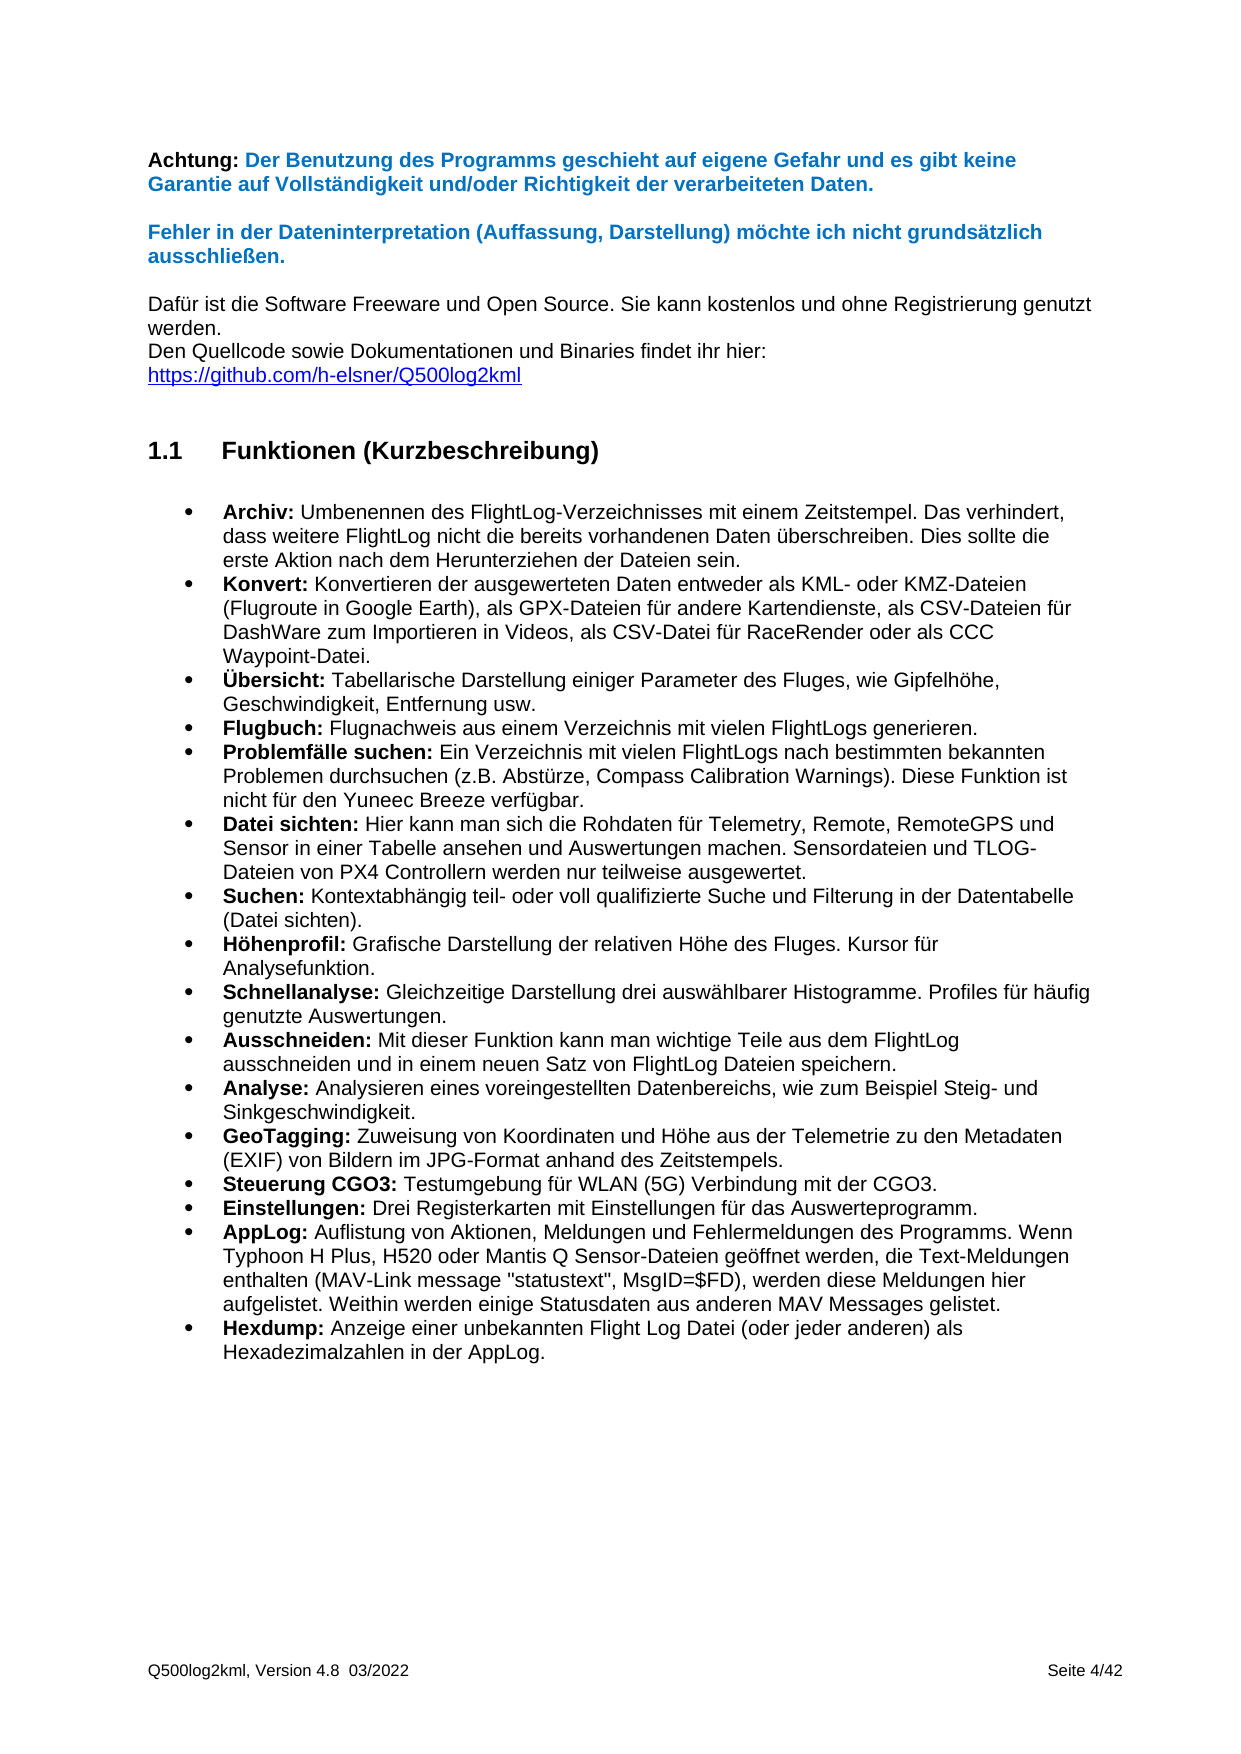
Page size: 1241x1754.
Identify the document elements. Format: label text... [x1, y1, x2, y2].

text Den Quellcode sowie Dokumentationen und Binaries findet ihr hier: [148, 339, 1093, 363]
list AppLog: Auflistung von Aktionen, Meldungen und Fehlermeldungen des Programms. Wenn Typhoon H Plus, H520 oder Mantis Q Sensor-Dateien geöffnet werden, die Text-Meldungen enthalten (MAV-Link message "statustext", MsgID=$FD), werden diese Meldungen hier aufgelistet. Weithin werden einige Statusdaten aus anderen MAV Messages gelistet. [185, 1220, 1093, 1316]
text https://github.com/h-elsner/Q500log2kml [148, 363, 1093, 387]
text Dafür ist die Software Freeware und Open Source. Sie kann kostenlos und ohne Registrierung genutzt werden. [148, 291, 1093, 339]
list Analyse: Analysieren eines voreingestellten Datenbereichs, wie zum Beispiel Steig- und Sinkgeschwindigkeit. [185, 1076, 1093, 1124]
list Hexdump: Anzeige einer unbekannten Flight Log Datei (oder jeder anderen) als Hexadezimalzahlen in der AppLog. [185, 1316, 1093, 1364]
list Schnellanalyse: Gleichzeitige Darstellung drei auswählbarer Histogramme. Profiles für häufig genutzte Auswertungen. [185, 980, 1093, 1028]
list Höhenprofil: Grafische Darstellung der relativen Höhe des Fluges. Kursor für Analysefunktion. [185, 932, 1093, 980]
text Fehler in der Dateninterpretation (Auffassung, Darstellung) möchte ich nicht grundsätzlich ausschließen. [148, 219, 1093, 267]
list Datei sichten: Hier kann man sich die Rohdaten für Telemetry, Remote, RemoteGPS und Sensor in einer Tabelle ansehen und Auswertungen machen. Sensordateien und TLOG-Dateien von PX4 Controllern werden nur teilweise ausgewertet. [185, 812, 1093, 884]
list Konvert: Konvertieren der ausgewerteten Daten entweder als KML- oder KMZ-Dateien (Flugroute in Google Earth), als GPX-Dateien für andere Kartendienste, als CSV-Dateien für DashWare zum Importieren in Videos, als CSV-Datei für RaceRender oder als CCC Waypoint-Datei. [185, 572, 1093, 668]
text Achtung: Der Benutzung des Programms geschieht auf eigene Gefahr und es gibt keine Garantie auf Vollständigkeit und/oder Richtigkeit der verarbeiteten Daten. [148, 148, 1093, 196]
list Suchen: Kontextabhängig teil- oder voll qualifizierte Suche und Filterung in der Datentabelle (Datei sichten). [185, 884, 1093, 932]
list Steuerung CGO3: Testumgebung für WLAN (5G) Verbindung mit der CGO3. [185, 1172, 1093, 1196]
list Einstellungen: Drei Registerkarten mit Einstellungen für das Auswerteprogramm. [185, 1196, 1093, 1220]
list Ausschneiden: Mit dieser Funktion kann man wichtige Teile aus dem FlightLog ausschneiden und in einem neuen Satz von FlightLog Dateien speichern. [185, 1028, 1093, 1076]
list GeoTagging: Zuweisung von Koordinaten und Höhe aus der Telemetrie zu den Metadaten (EXIF) von Bildern im JPG-Format anhand des Zeitstempels. [185, 1124, 1093, 1172]
list Archiv: Umbenennen des FlightLog-Verzeichnisses mit einem Zeitstempel. Das verhindert, dass weitere FlightLog nicht die bereits vorhandenen Daten überschreiben. Dies sollte die erste Aktion nach dem Herunterziehen der Dateien sein. [185, 500, 1093, 572]
list Flugbuch: Flugnachweis aus einem Verzeichnis mit vielen FlightLogs generieren. [185, 716, 1093, 740]
subtitle Funktionen (Kurzbeschreibung) [148, 436, 1093, 465]
list Problemfälle suchen: Ein Verzeichnis mit vielen FlightLogs nach bestimmten bekannten Problemen durchsuchen (z.B. Abstürze, Compass Calibration Warnings). Diese Funktion ist nicht für den Yuneec Breeze verfügbar. [185, 740, 1093, 812]
list Übersicht: Tabellarische Darstellung einiger Parameter des Fluges, wie Gipfelhöhe, Geschwindigkeit, Entfernung usw. [185, 668, 1093, 716]
